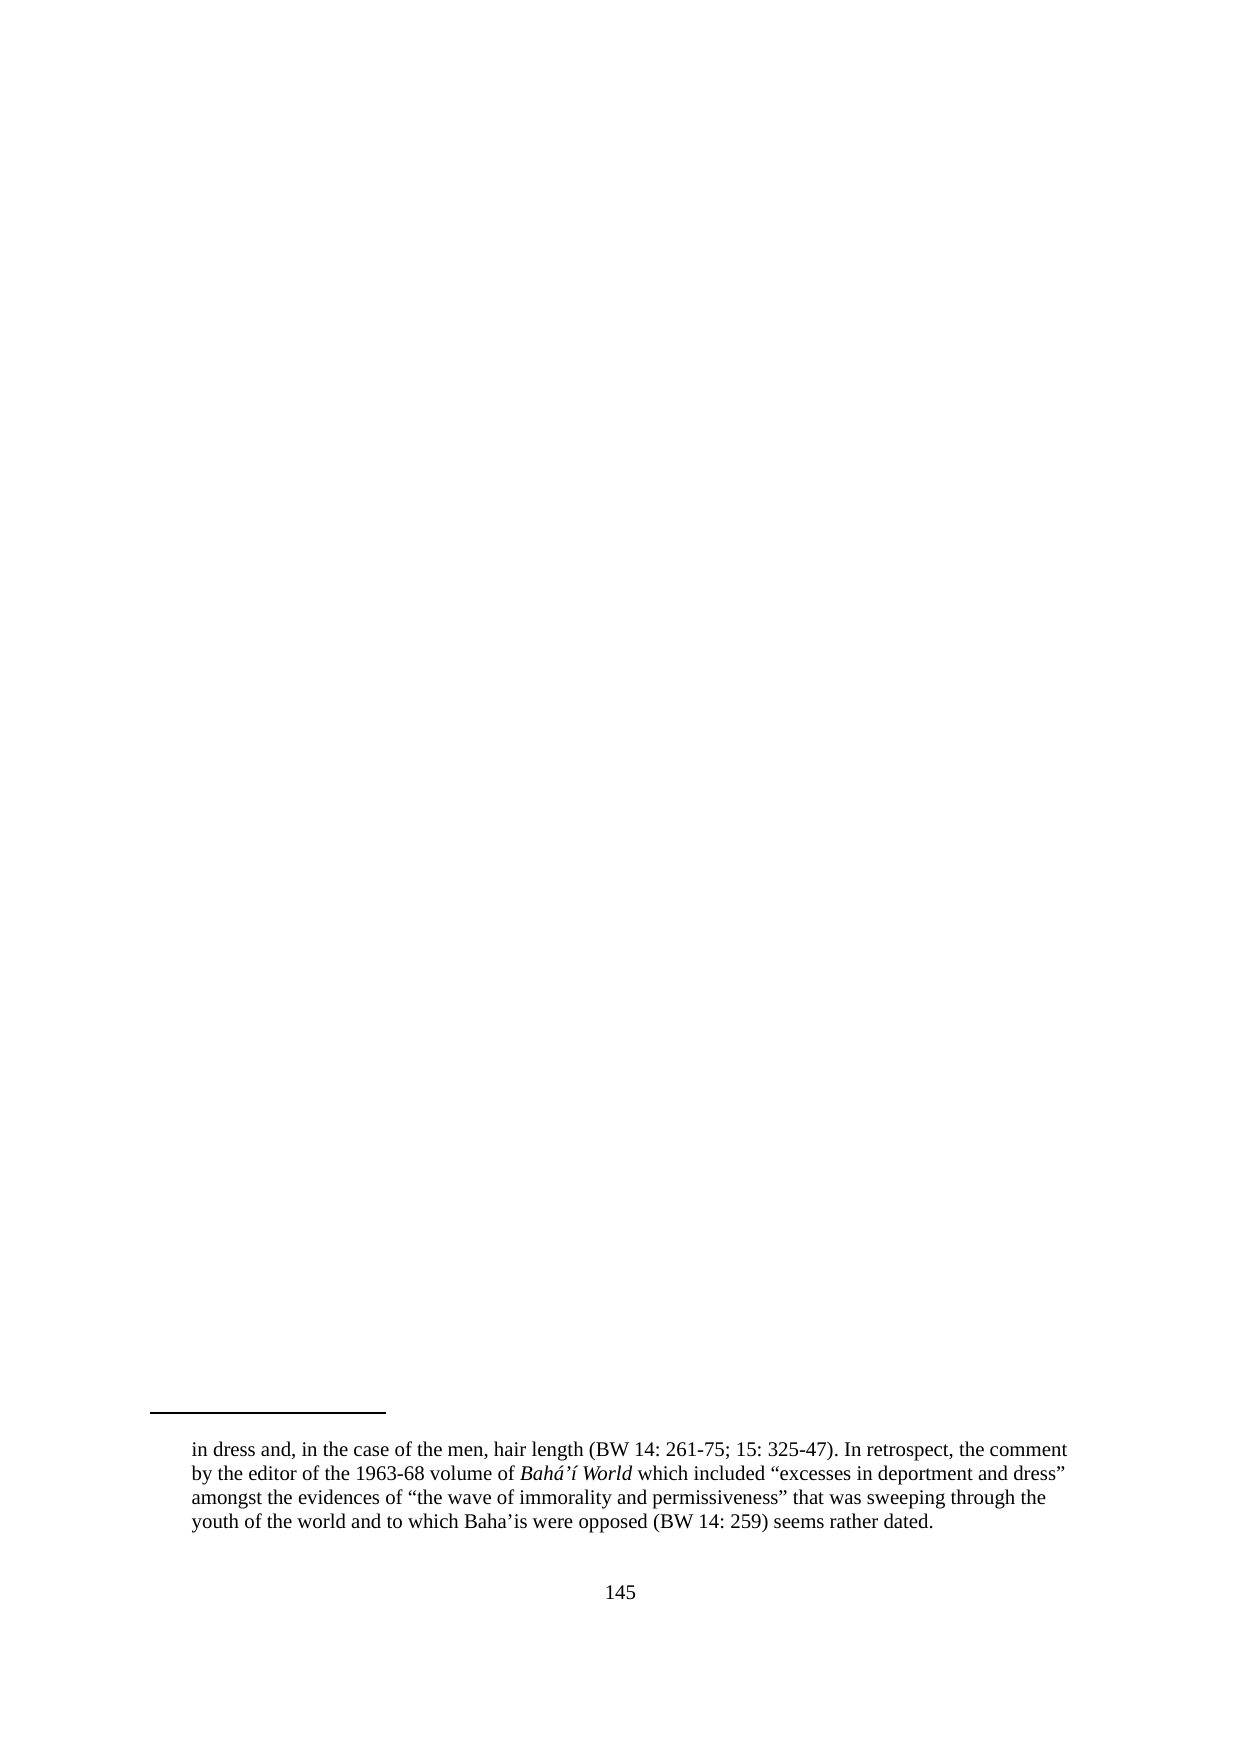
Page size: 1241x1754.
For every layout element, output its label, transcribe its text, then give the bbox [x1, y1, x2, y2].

text in dress and, in the case of the men, hair length (BW 14: 261-75; 15: 325-47). In retrospect, the comment by the editor of the 1963-68 volume of Bahá’í World which included “excesses in deportment and dress” amongst the evidences of “the wave of immorality and permissiveness” that was sweeping through the youth of the world and to which Baha’is were opposed (BW 14: 259) seems rather dated. [150, 1436, 1090, 1533]
